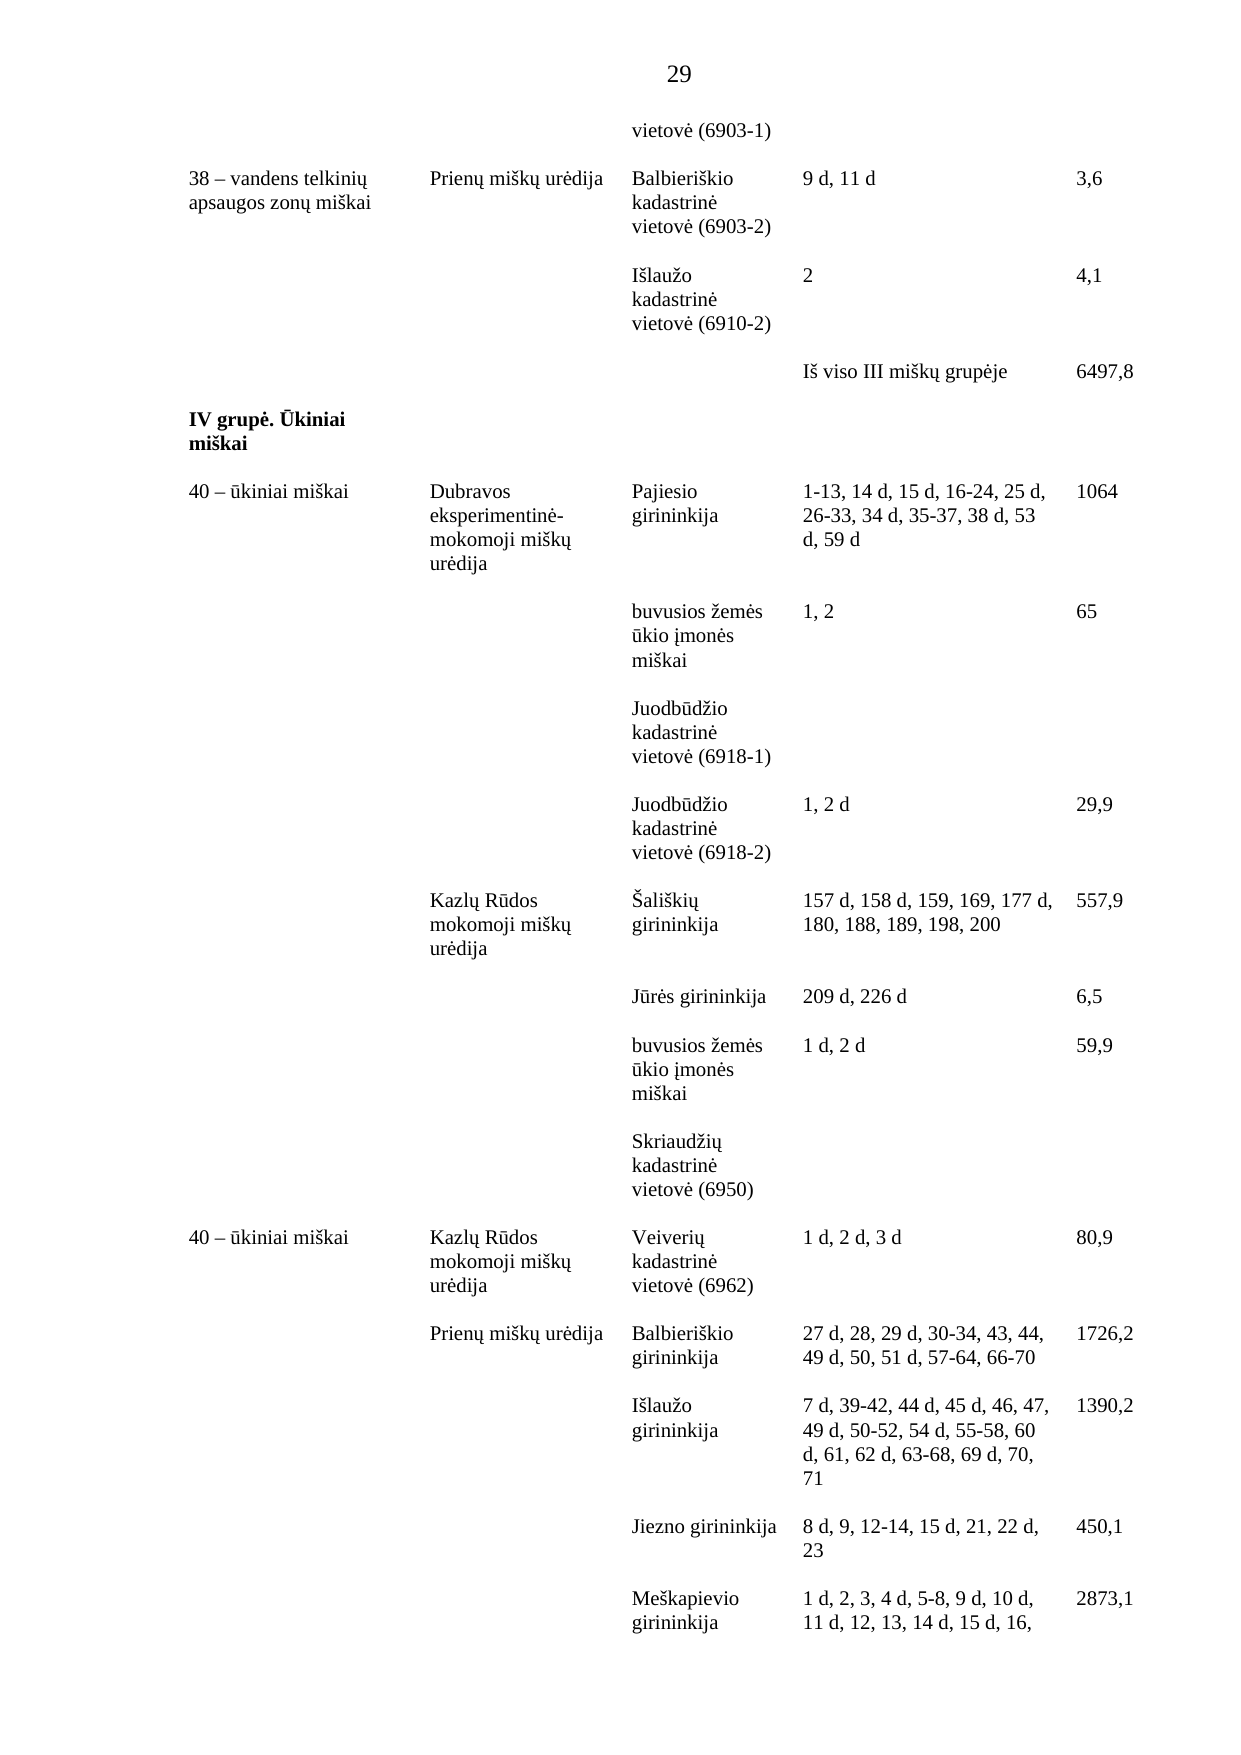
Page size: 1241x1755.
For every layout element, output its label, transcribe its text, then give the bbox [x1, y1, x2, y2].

table_cell [1065, 1369, 1181, 1393]
table_cell [791, 1490, 1065, 1514]
table_cell vietovė (6903-1) [620, 118, 791, 142]
table_cell [1065, 1105, 1181, 1129]
table_cell [418, 407, 620, 455]
table_cell [1065, 1009, 1181, 1032]
table_cell [1065, 118, 1181, 142]
table_cell [791, 672, 1065, 696]
table_cell [177, 575, 418, 599]
table_cell [791, 142, 1065, 166]
table_cell 4,1 [1065, 263, 1181, 335]
table_cell [791, 118, 1065, 142]
table_cell [177, 672, 418, 696]
table_cell 59,9 [1065, 1033, 1181, 1105]
table_cell [418, 1562, 620, 1586]
table_cell 65 [1065, 599, 1181, 672]
table_cell [791, 407, 1065, 455]
table_cell [177, 383, 418, 407]
table_cell [791, 864, 1065, 888]
table_cell [418, 142, 620, 166]
table_cell [791, 960, 1065, 984]
table_cell [418, 1586, 620, 1634]
table_cell [791, 383, 1065, 407]
table_cell [1065, 960, 1181, 984]
table_cell [791, 239, 1065, 262]
table_cell [418, 960, 620, 984]
table_cell [620, 383, 791, 407]
table_cell [177, 599, 418, 672]
table_cell [418, 696, 620, 768]
table_cell [418, 263, 620, 335]
table_cell [620, 1369, 791, 1393]
table_cell [791, 1562, 1065, 1586]
table_cell 80,9 [1065, 1225, 1181, 1297]
table_cell [177, 335, 418, 359]
table_cell [177, 1394, 418, 1490]
table_cell [177, 1490, 418, 1514]
table_cell [418, 1201, 620, 1225]
table_cell [791, 1297, 1065, 1321]
table_cell [620, 239, 791, 262]
table_cell [177, 1586, 418, 1634]
table_cell [620, 359, 791, 383]
table_cell [177, 1369, 418, 1393]
table_cell [177, 1562, 418, 1586]
table_cell [791, 335, 1065, 359]
table_cell [1065, 239, 1181, 262]
table_cell [177, 263, 418, 335]
table_cell 1064 [1065, 479, 1181, 575]
table_cell [177, 1297, 418, 1321]
table_cell [418, 599, 620, 672]
table_cell IV grupė. Ūkiniai miškai [177, 407, 418, 455]
table_cell [418, 1105, 620, 1129]
table_cell Prienų miškų urėdija [418, 166, 620, 238]
table_cell [418, 575, 620, 599]
table_cell Veiverių kadastrinė vietovė (6962) [620, 1225, 791, 1297]
table_cell Balbieriškio kadastrinė vietovė (6903-2) [620, 166, 791, 238]
table_cell [418, 1033, 620, 1105]
table_cell Balbieriškio girininkija [620, 1321, 791, 1369]
table_cell [177, 864, 418, 888]
table_cell [177, 1129, 418, 1201]
table_cell [418, 1369, 620, 1393]
table_cell 450,1 [1065, 1514, 1181, 1562]
table_cell [1065, 1562, 1181, 1586]
table_cell [791, 1129, 1065, 1201]
table_cell [177, 1201, 418, 1225]
table_cell [791, 1105, 1065, 1129]
table_cell [1065, 335, 1181, 359]
table_cell [418, 335, 620, 359]
table_cell [177, 888, 418, 960]
table_cell Pajiesio girininkija [620, 479, 791, 575]
table_cell [418, 359, 620, 383]
table_cell [620, 1490, 791, 1514]
table_cell [620, 142, 791, 166]
table_cell 1-13, 14 d, 15 d, 16-24, 25 d, 26-33, 34 d, 35-37, 38 d, 53 d, 59 d [791, 479, 1065, 575]
table_cell [177, 1033, 418, 1105]
table_cell [1065, 142, 1181, 166]
table_cell Iš viso III miškų grupėje [791, 359, 1065, 383]
table_cell 7 d, 39-42, 44 d, 45 d, 46, 47, 49 d, 50-52, 54 d, 55-58, 60 d, 61, 62 d, 63-68, 69 d, 70, 71 [791, 1394, 1065, 1490]
table_cell [1065, 1201, 1181, 1225]
table_cell Meškapievio girininkija [620, 1586, 791, 1634]
table_cell [418, 1514, 620, 1562]
table_cell Kazlų Rūdos mokomoji miškų urėdija [418, 888, 620, 960]
table_cell [1065, 1490, 1181, 1514]
table_cell [1065, 383, 1181, 407]
table_cell Skriaudžių kadastrinė vietovė (6950) [620, 1129, 791, 1201]
table_cell 27 d, 28, 29 d, 30-34, 43, 44, 49 d, 50, 51 d, 57-64, 66-70 [791, 1321, 1065, 1369]
table_cell 1 d, 2 d, 3 d [791, 1225, 1065, 1297]
table_cell Jiezno girininkija [620, 1514, 791, 1562]
table_cell [620, 1201, 791, 1225]
table_cell [177, 359, 418, 383]
table_cell [791, 1369, 1065, 1393]
table_cell [620, 407, 791, 455]
table_cell [620, 335, 791, 359]
table_cell [620, 1009, 791, 1032]
table_cell [1065, 864, 1181, 888]
table_cell [791, 768, 1065, 792]
table_cell [620, 575, 791, 599]
table_cell 1726,2 [1065, 1321, 1181, 1369]
table_cell Prienų miškų urėdija [418, 1321, 620, 1369]
table_cell 1 d, 2, 3, 4 d, 5-8, 9 d, 10 d, 11 d, 12, 13, 14 d, 15 d, 16, [791, 1586, 1065, 1634]
table_cell [791, 455, 1065, 479]
table_cell [177, 1009, 418, 1032]
table_cell [1065, 575, 1181, 599]
table_cell [177, 1514, 418, 1562]
table_cell [177, 1321, 418, 1369]
table_cell [791, 696, 1065, 768]
table_cell 38 – vandens telkinių apsaugos zonų miškai [177, 166, 418, 238]
table_cell [620, 864, 791, 888]
table_cell 1, 2 d [791, 792, 1065, 864]
table_cell buvusios žemės ūkio įmonės miškai [620, 1033, 791, 1105]
table_cell 1390,2 [1065, 1394, 1181, 1490]
table_cell 6497,8 [1065, 359, 1181, 383]
table_cell [418, 383, 620, 407]
table_cell [791, 1009, 1065, 1032]
table_cell [1065, 768, 1181, 792]
table_cell [418, 1490, 620, 1514]
table_cell [1065, 672, 1181, 696]
table_cell 8 d, 9, 12-14, 15 d, 21, 22 d, 23 [791, 1514, 1065, 1562]
table_cell [177, 696, 418, 768]
table_cell [620, 1105, 791, 1129]
table_cell [620, 455, 791, 479]
table_cell [620, 960, 791, 984]
table_cell [418, 984, 620, 1008]
table_cell [418, 1394, 620, 1490]
table_cell Išlaužo kadastrinė vietovė (6910-2) [620, 263, 791, 335]
table_cell 209 d, 226 d [791, 984, 1065, 1008]
table_cell Išlaužo girininkija [620, 1394, 791, 1490]
table_cell [1065, 696, 1181, 768]
table_cell [418, 792, 620, 864]
table_cell 40 – ūkiniai miškai [177, 479, 418, 575]
table_cell 157 d, 158 d, 159, 169, 177 d, 180, 188, 189, 198, 200 [791, 888, 1065, 960]
table_cell buvusios žemės ūkio įmonės miškai [620, 599, 791, 672]
table_cell [177, 455, 418, 479]
table_cell [418, 768, 620, 792]
table_cell Juodbūdžio kadastrinė vietovė (6918-2) [620, 792, 791, 864]
table_cell [418, 1129, 620, 1201]
table_cell [418, 239, 620, 262]
table_cell [177, 1105, 418, 1129]
table_cell [418, 672, 620, 696]
table_cell [1065, 1297, 1181, 1321]
table_cell [418, 1009, 620, 1032]
table_cell 3,6 [1065, 166, 1181, 238]
table_cell [620, 1297, 791, 1321]
table_cell 1, 2 [791, 599, 1065, 672]
table_cell [620, 768, 791, 792]
table_cell [418, 864, 620, 888]
table_cell 9 d, 11 d [791, 166, 1065, 238]
table_cell [177, 142, 418, 166]
table_cell [177, 960, 418, 984]
table_cell [418, 1297, 620, 1321]
table_cell [177, 768, 418, 792]
table_cell [177, 239, 418, 262]
table_cell Kazlų Rūdos mokomoji miškų urėdija [418, 1225, 620, 1297]
table_cell Dubravos eksperimentinė-mokomoji miškų urėdija [418, 479, 620, 575]
table_cell Jūrės girininkija [620, 984, 791, 1008]
table_cell 29,9 [1065, 792, 1181, 864]
table_cell [620, 1562, 791, 1586]
table_cell [1065, 1129, 1181, 1201]
table_cell 2873,1 [1065, 1586, 1181, 1634]
table_cell [418, 455, 620, 479]
table_cell [418, 118, 620, 142]
table_cell [791, 575, 1065, 599]
table_cell 6,5 [1065, 984, 1181, 1008]
table_cell 557,9 [1065, 888, 1181, 960]
table_cell [1065, 455, 1181, 479]
table_cell 40 – ūkiniai miškai [177, 1225, 418, 1297]
table_cell [791, 1201, 1065, 1225]
table_cell Juodbūdžio kadastrinė vietovė (6918-1) [620, 696, 791, 768]
table_cell [177, 118, 418, 142]
table_cell [1065, 407, 1181, 455]
table_cell 2 [791, 263, 1065, 335]
table_cell [620, 672, 791, 696]
table_cell [177, 792, 418, 864]
table_cell Šališkių girininkija [620, 888, 791, 960]
table_cell [177, 984, 418, 1008]
table_cell 1 d, 2 d [791, 1033, 1065, 1105]
